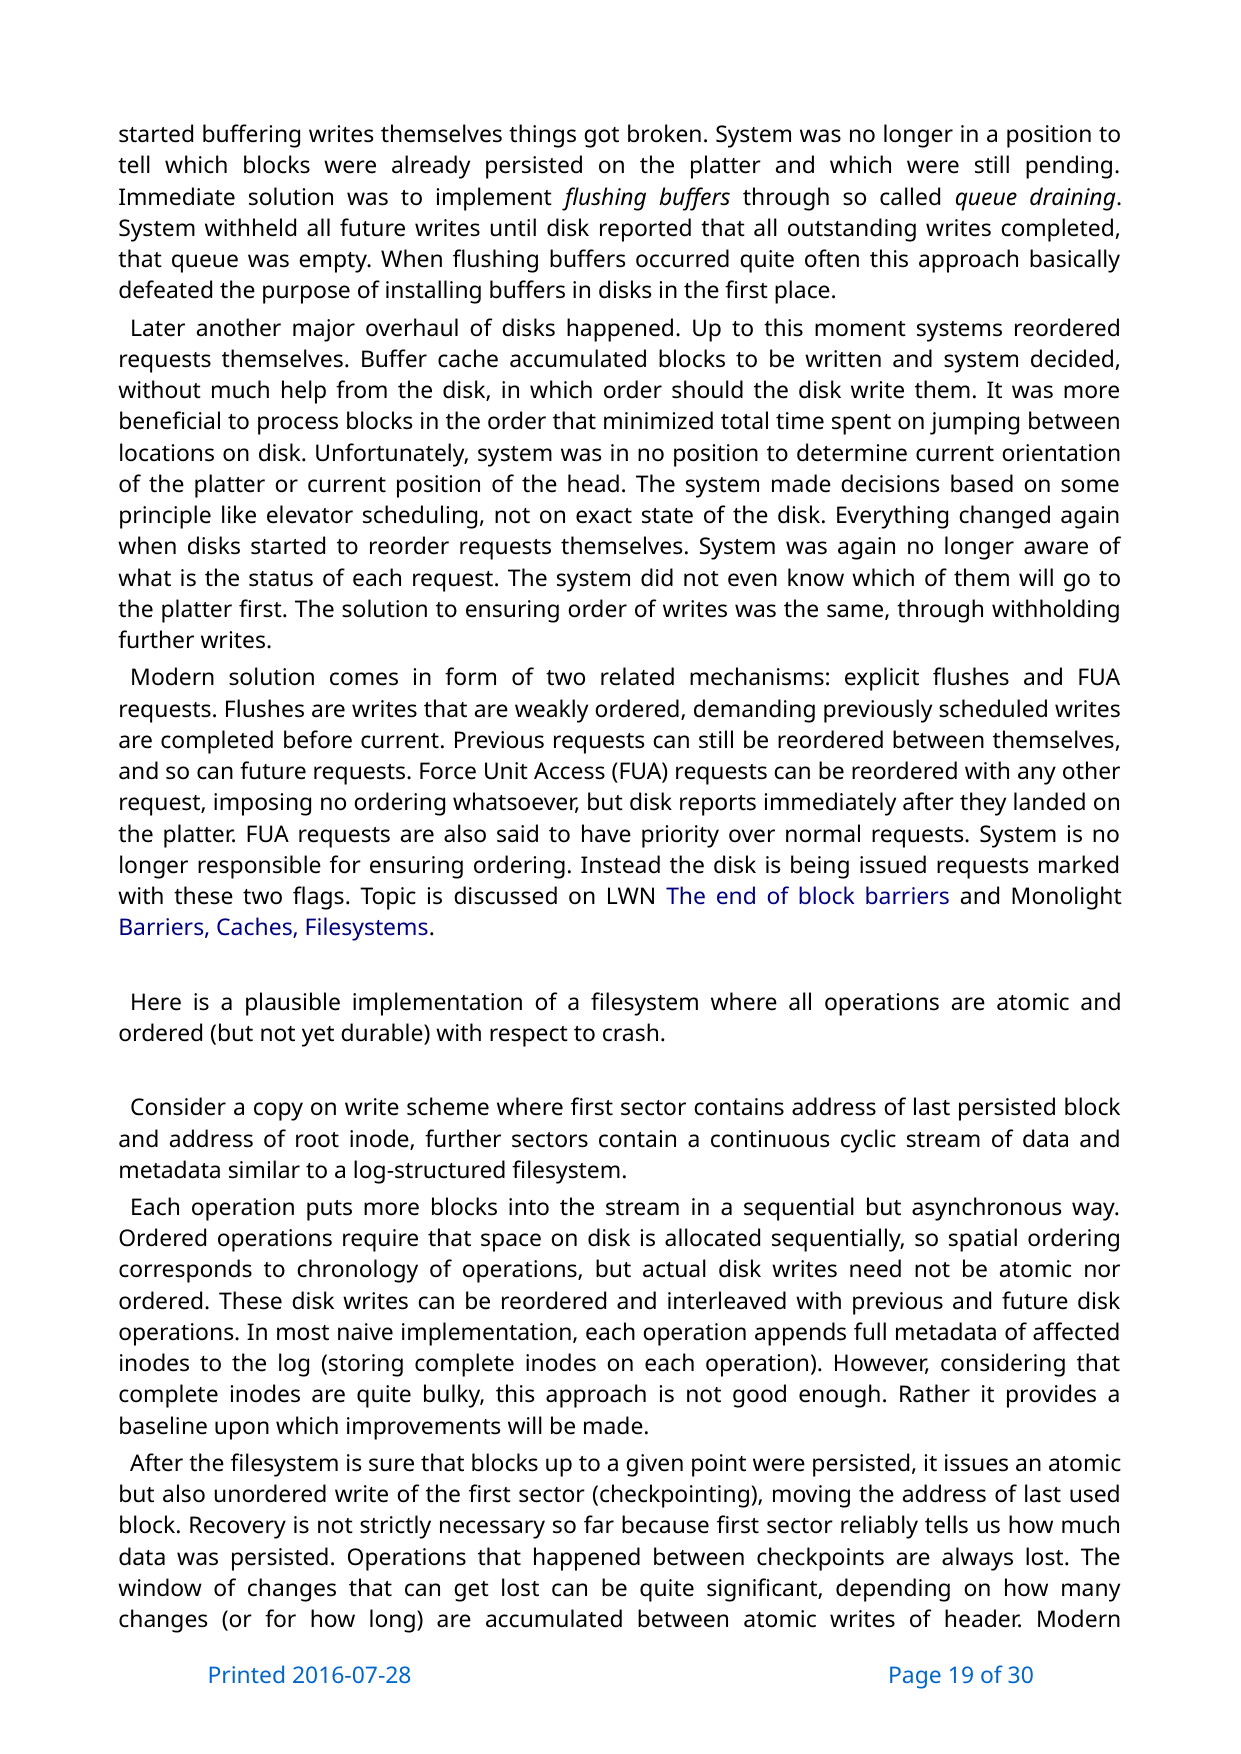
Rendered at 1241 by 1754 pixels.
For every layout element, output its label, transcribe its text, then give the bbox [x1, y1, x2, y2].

text Here is a plausible implementation of a filesystem where all operations are atomic and ordered (but not yet durable) with respect to crash. [118, 986, 1122, 1048]
text Consider a copy on write scheme where first sector contains address of last persisted block and address of root inode, further sectors contain a continuous cyclic stream of data and metadata similar to a log-structured filesystem. [118, 1091, 1122, 1185]
text Later another major overhaul of disks happened. Up to this moment systems reordered requests themselves. Buffer cache accumulated blocks to be written and system decided, without much help from the disk, in which order should the disk write them. It was more beneficial to process blocks in the order that minimized total time spent on jumping between locations on disk. Unfortunately, system was in no position to determine current orientation of the platter or current position of the head. The system made decisions based on some principle like elevator scheduling, not on exact state of the disk. Everything changed again when disks started to reorder requests themselves. System was again no longer aware of what is the status of each request. The system did not even know which of them will go to the platter first. The solution to ensuring order of writes was the same, through withholding further writes. [118, 312, 1122, 655]
text started buffering writes themselves things got broken. System was no longer in a position to tell which blocks were already persisted on the platter and which were still pending. Immediate solution was to implement flushing buffers through so called queue draining. System withheld all future writes until disk reported that all outstanding writes completed, that queue was empty. When flushing buffers occurred quite often this approach basically defeated the purpose of installing buffers in disks in the first place. [118, 118, 1122, 306]
text After the filesystem is sure that blocks up to a given point were persisted, it issues an atomic but also unordered write of the first sector (checkpointing), moving the address of last used block. Recovery is not strictly necessary so far because first sector reliably tells us how much data was persisted. Operations that happened between checkpoints are always lost. The window of changes that can get lost can be quite significant, depending on how many changes (or for how long) are accumulated between atomic writes of header. Modern [118, 1447, 1122, 1634]
text Modern solution comes in form of two related mechanisms: explicit flushes and FUA requests. Flushes are writes that are weakly ordered, demanding previously scheduled writes are completed before current. Previous requests can still be reordered between themselves, and so can future requests. Force Unit Access (FUA) requests can be reordered with any other request, imposing no ordering whatsoever, but disk reports immediately after they landed on the platter. FUA requests are also said to have priority over normal requests. System is no longer responsible for ensuring ordering. Instead the disk is being issued requests marked with these two flags. Topic is discussed on LWN The end of block barriers and Monolight Barriers, Caches, Filesystems. [118, 661, 1122, 942]
text Each operation puts more blocks into the stream in a sequential but asynchronous way. Ordered operations require that space on disk is allocated sequentially, so spatial ordering corresponds to chronology of operations, but actual disk writes need not be atomic nor ordered. These disk writes can be reordered and interleaved with previous and future disk operations. In most naive implementation, each operation appends full metadata of affected inodes to the log (storing complete inodes on each operation). However, considering that complete inodes are quite bulky, this approach is not good enough. Rather it provides a baseline upon which improvements will be made. [118, 1191, 1122, 1441]
